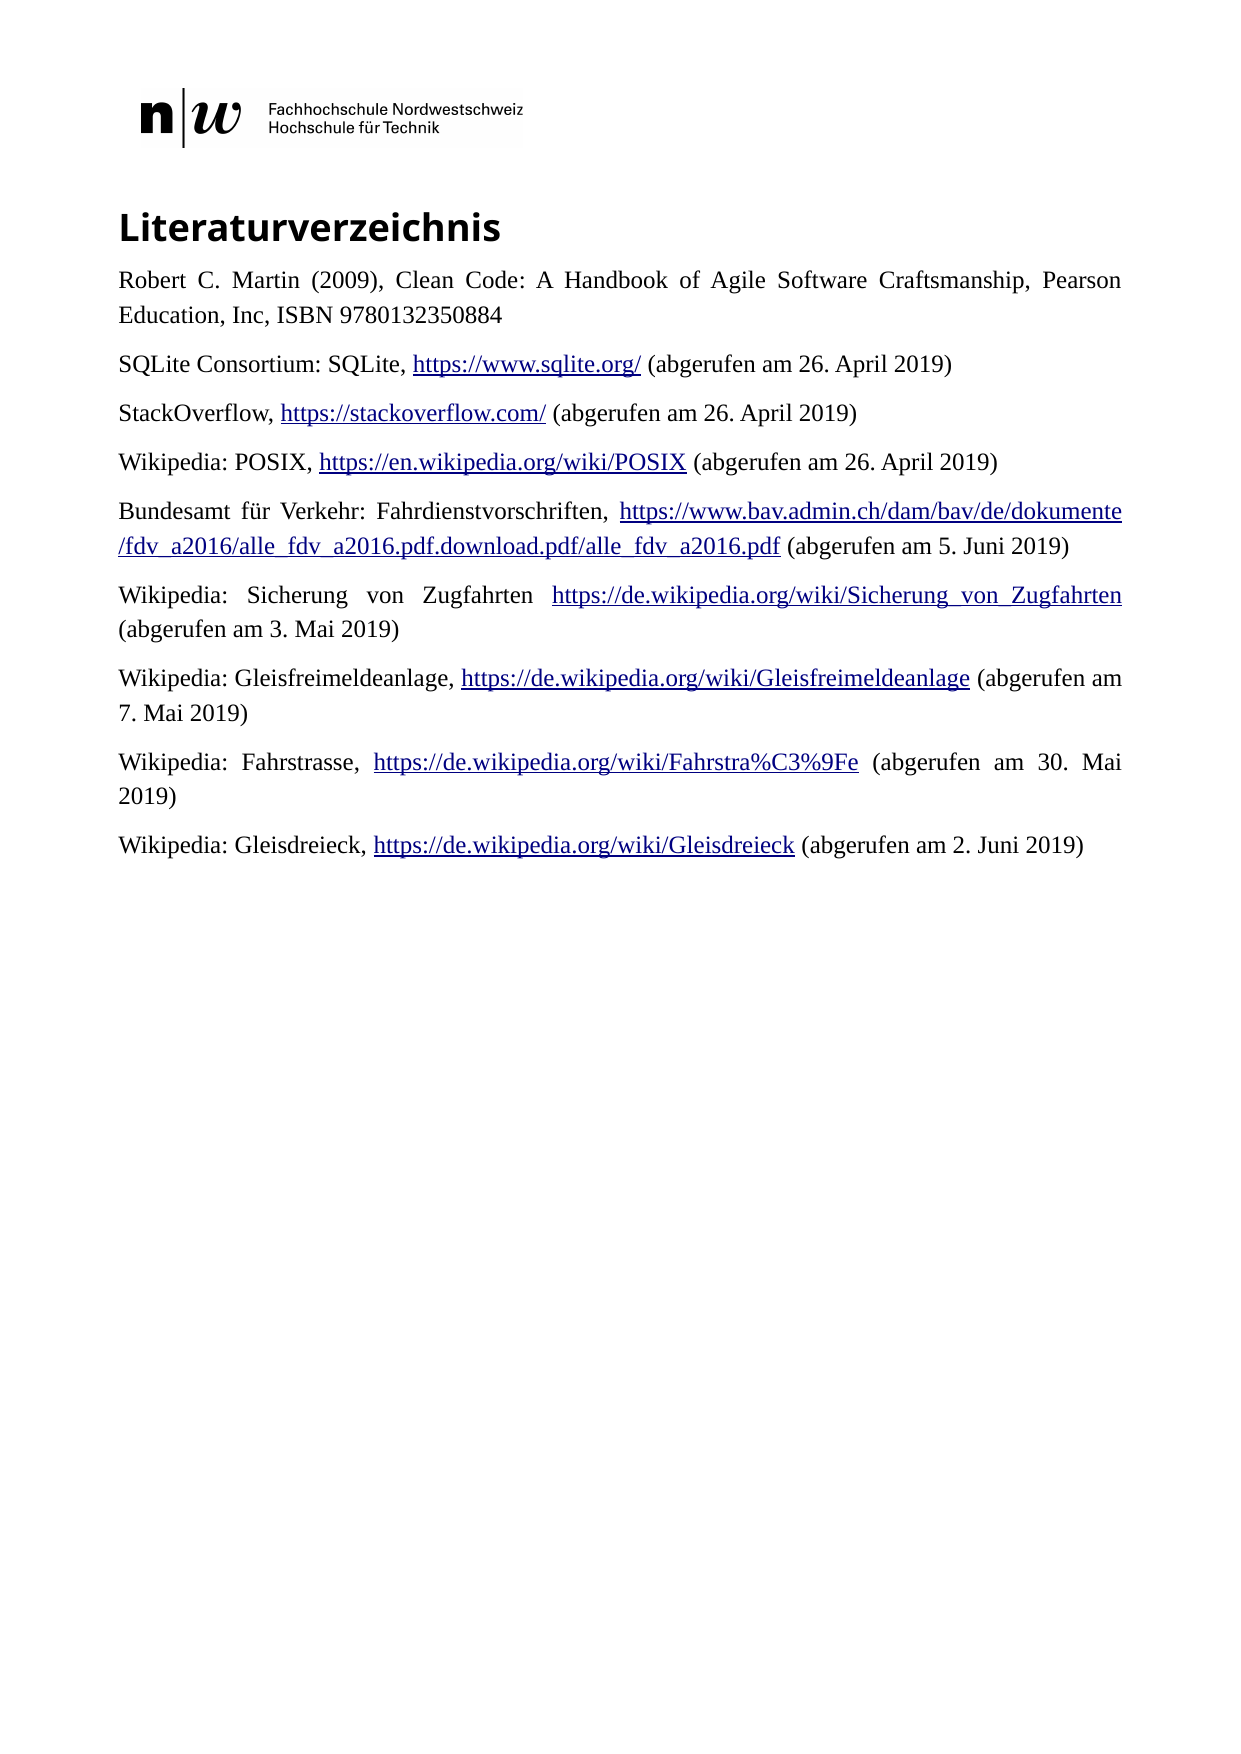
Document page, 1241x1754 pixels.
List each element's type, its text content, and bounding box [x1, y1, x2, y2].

text Wikipedia: Fahrstrasse, https://de.wikipedia.org/wiki/Fahrstra%C3%9Fe (abgerufen am 30. Mai 2019) [118, 747, 1122, 810]
picture [141, 88, 523, 148]
text StackOverflow, https://stackoverflow.com/ (abgerufen am 26. April 2019) [118, 398, 1122, 427]
subtitle Literaturverzeichnis [118, 201, 1122, 253]
text Bundesamt für Verkehr: Fahrdienstvorschriften, https://www.bav.admin.ch/dam/bav/de/dokumente /fdv_a2016/alle_fdv_a2016.pdf.download.pdf/alle_fdv_a2016.pdf (abgerufen am 5. Juni 2019) [118, 496, 1122, 559]
text SQLite Consortium: SQLite, https://www.sqlite.org/ (abgerufen am 26. April 2019) [118, 349, 1122, 378]
text Wikipedia: Gleisfreimeldeanlage, https://de.wikipedia.org/wiki/Gleisfreimeldeanlage (abgerufen am 7. Mai 2019) [118, 663, 1122, 727]
text Wikipedia: Sicherung von Zugfahrten https://de.wikipedia.org/wiki/Sicherung_von_Zugfahrten (abgerufen am 3. Mai 2019) [118, 580, 1122, 643]
text Wikipedia: Gleisdreieck, https://de.wikipedia.org/wiki/Gleisdreieck (abgerufen am 2. Juni 2019) [118, 830, 1122, 859]
text Wikipedia: POSIX, https://en.wikipedia.org/wiki/POSIX (abgerufen am 26. April 2019) [118, 447, 1122, 476]
text Robert C. Martin (2009), Clean Code: A Handbook of Agile Software Craftsmanship, Pearson Education, Inc, ISBN 9780132350884 [118, 266, 1122, 329]
